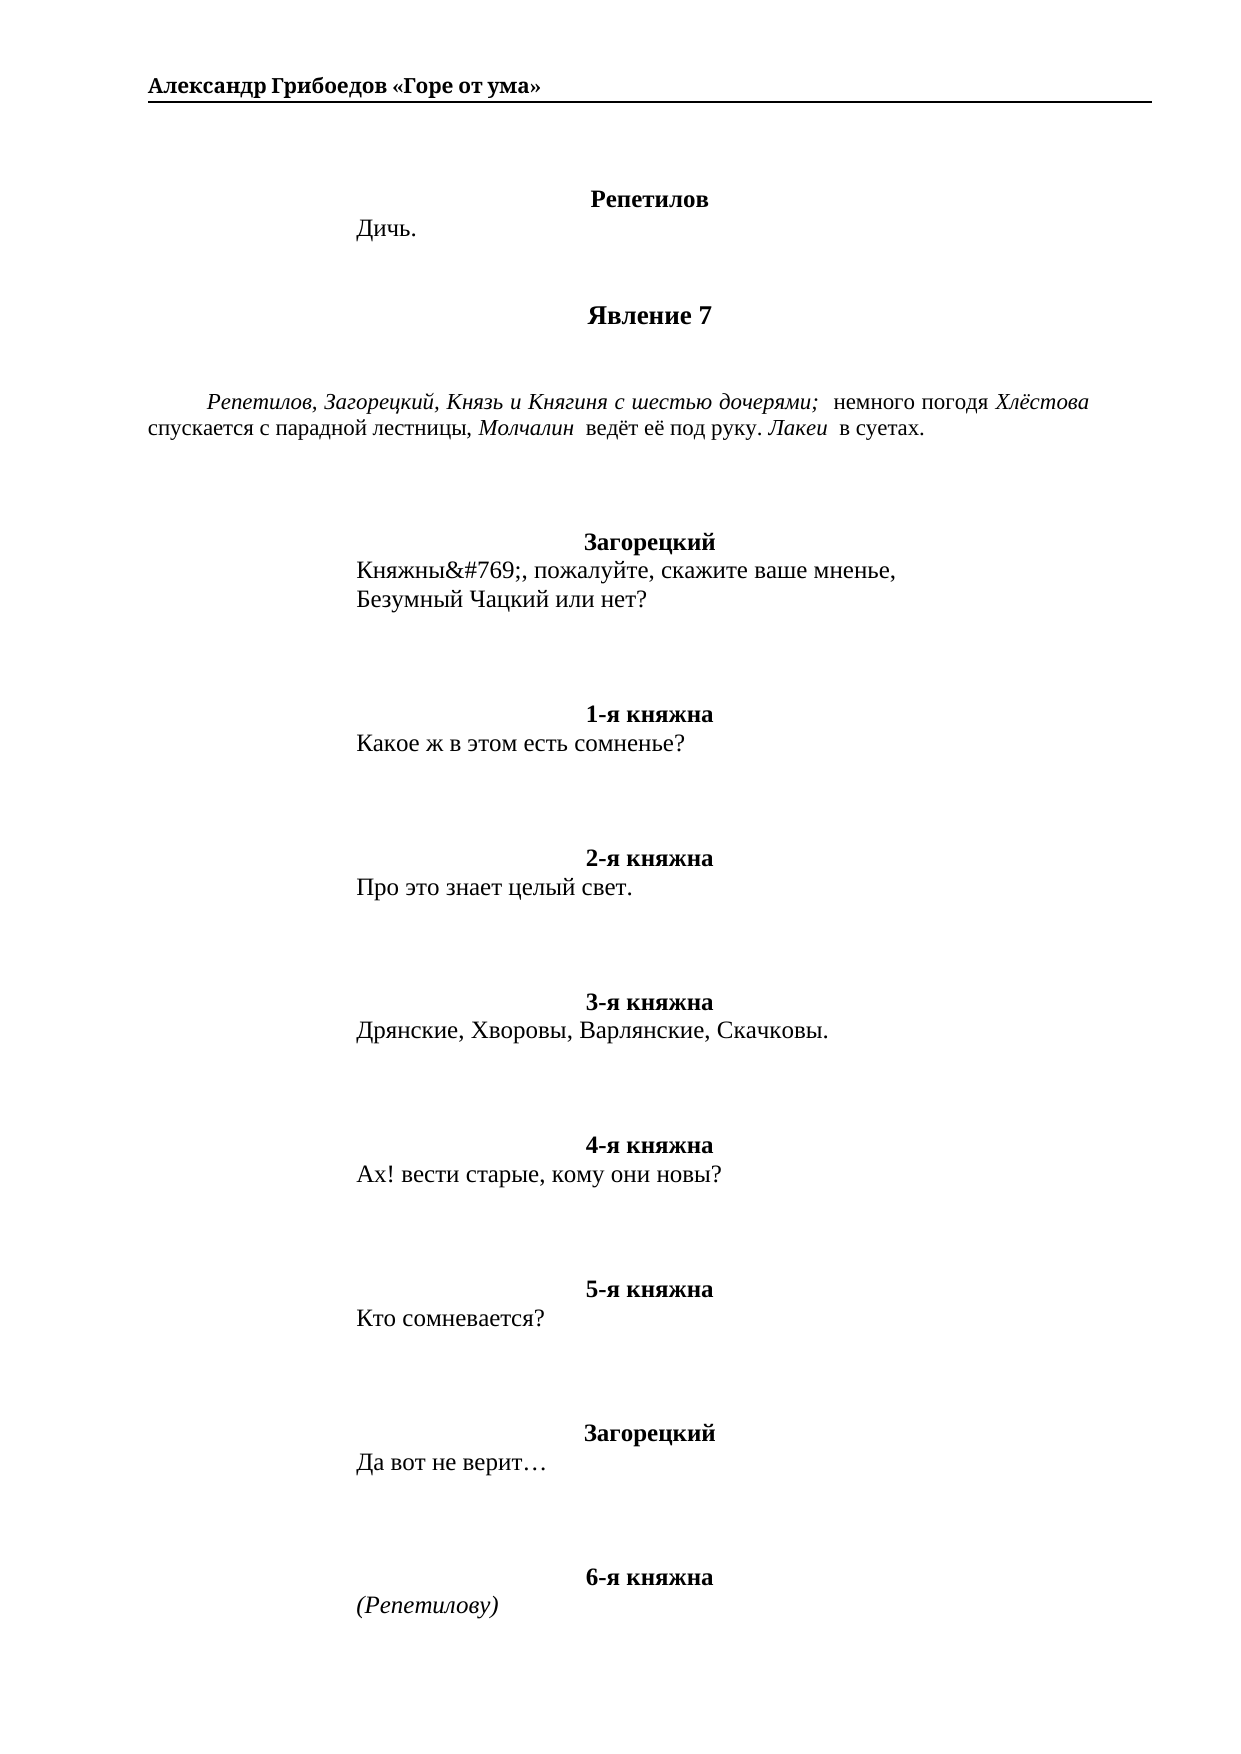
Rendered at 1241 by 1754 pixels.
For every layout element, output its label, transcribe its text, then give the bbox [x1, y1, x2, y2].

text Какое ж в этом есть сомненье? [356, 728, 1089, 757]
text Кто сомневается? [356, 1303, 1089, 1332]
text Ах! вести старые, кому они новы? [356, 1159, 1089, 1188]
subtitle Загорецкий [148, 527, 1152, 555]
text Дичь. [356, 213, 1089, 242]
subtitle Загорецкий [148, 1418, 1152, 1447]
text (Репетилову) [356, 1590, 1089, 1619]
subtitle 2-я княжна [148, 843, 1152, 872]
subtitle Явление 7 [148, 299, 1152, 330]
text Дрянские, Хворовы, Варлянские, Скачковы. [356, 1015, 1089, 1044]
text Про это знает целый свет. [356, 872, 1089, 900]
text Безумный Чацкий или нет? [356, 584, 1089, 613]
subtitle 4-я княжна [148, 1130, 1152, 1159]
text Да вот не верит… [356, 1447, 1089, 1475]
subtitle 1-я княжна [148, 699, 1152, 728]
text Княжны&#769;, пожалуйте, скажите ваше мненье, [356, 555, 1089, 584]
subtitle 6-я княжна [148, 1562, 1152, 1590]
text Репетилов, Загорецкий, Князь и Княгиня с шестью дочерями; немного погодя Хлёстова спускается с парадной лестницы, Молчалин ведёт её под руку. Лакеи в суетах. [148, 388, 1089, 440]
subtitle 5-я княжна [148, 1274, 1152, 1303]
subtitle Репетилов [148, 184, 1152, 213]
subtitle 3-я княжна [148, 987, 1152, 1015]
